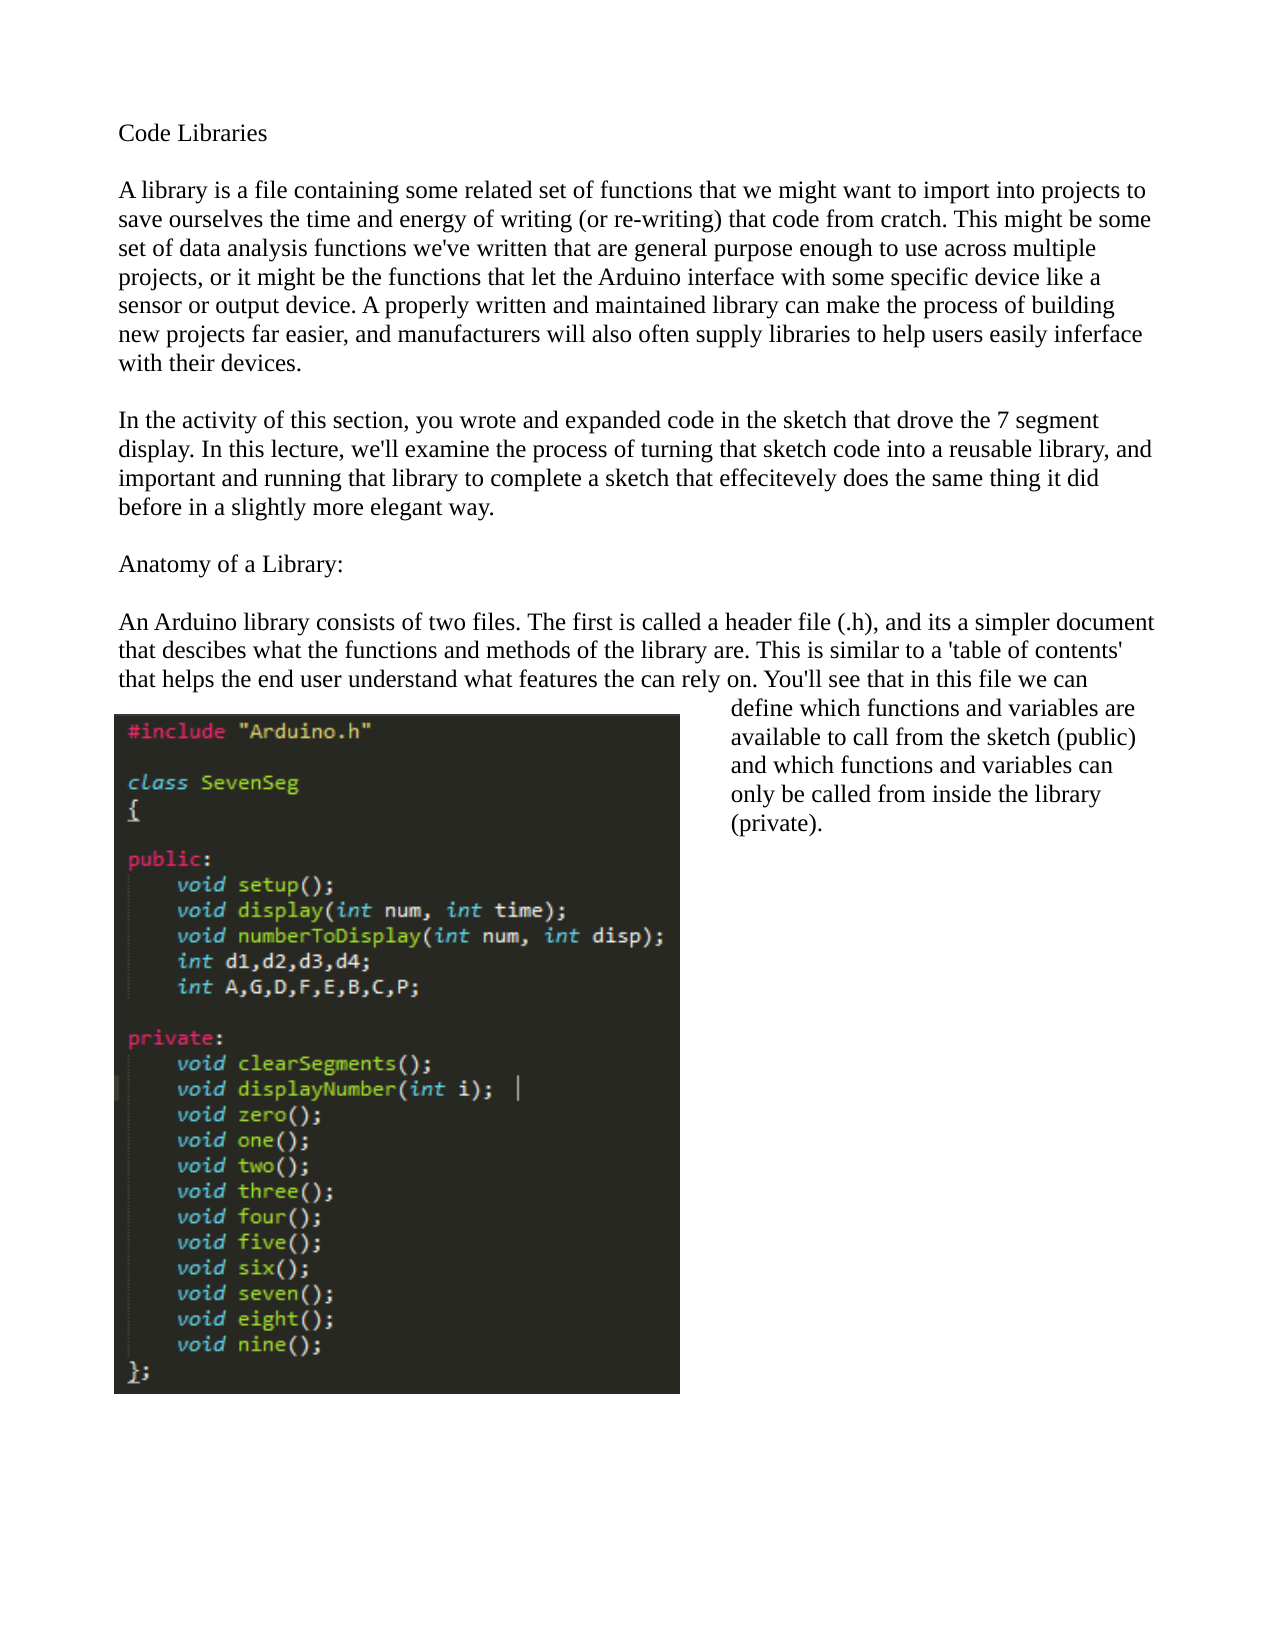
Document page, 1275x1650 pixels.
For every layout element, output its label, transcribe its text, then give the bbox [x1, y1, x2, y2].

picture [114, 714, 665, 1394]
text Code Libraries [118, 118, 1157, 147]
text A library is a file containing some related set of functions that we might want to import into projects to save ourselves the time and energy of writing (or re-writing) that code from cratch. This might be some set of data analysis functions we've written that are general purpose enough to use across multiple projects, or it might be the functions that let the Arduino interface with some specific device like a sensor or output device. A properly written and maintained library can make the process of building new projects far easier, and manufacturers will also often supply libraries to help users easily inferface with their devices. In the activity of this section, you wrote and expanded code in the sketch that drove the 7 segment display. In this lecture, we'll examine the process of turning that sketch code into a reusable library, and important and running that library to complete a sketch that effecitevely does the same thing it did before in a slightly more elegant way. Anatomy of a Library: An Arduino library consists of two files. The first is called a header file (.h), and its a simpler document that descibes what the functions and methods of the library are. This is similar to a 'table of contents' that helps the end user understand what features the can rely on. You'll see that in this file we can define which functions and variables are available to call from the sketch (public) and which functions and variables can only be called from inside the library (private). [118, 147, 1157, 1067]
